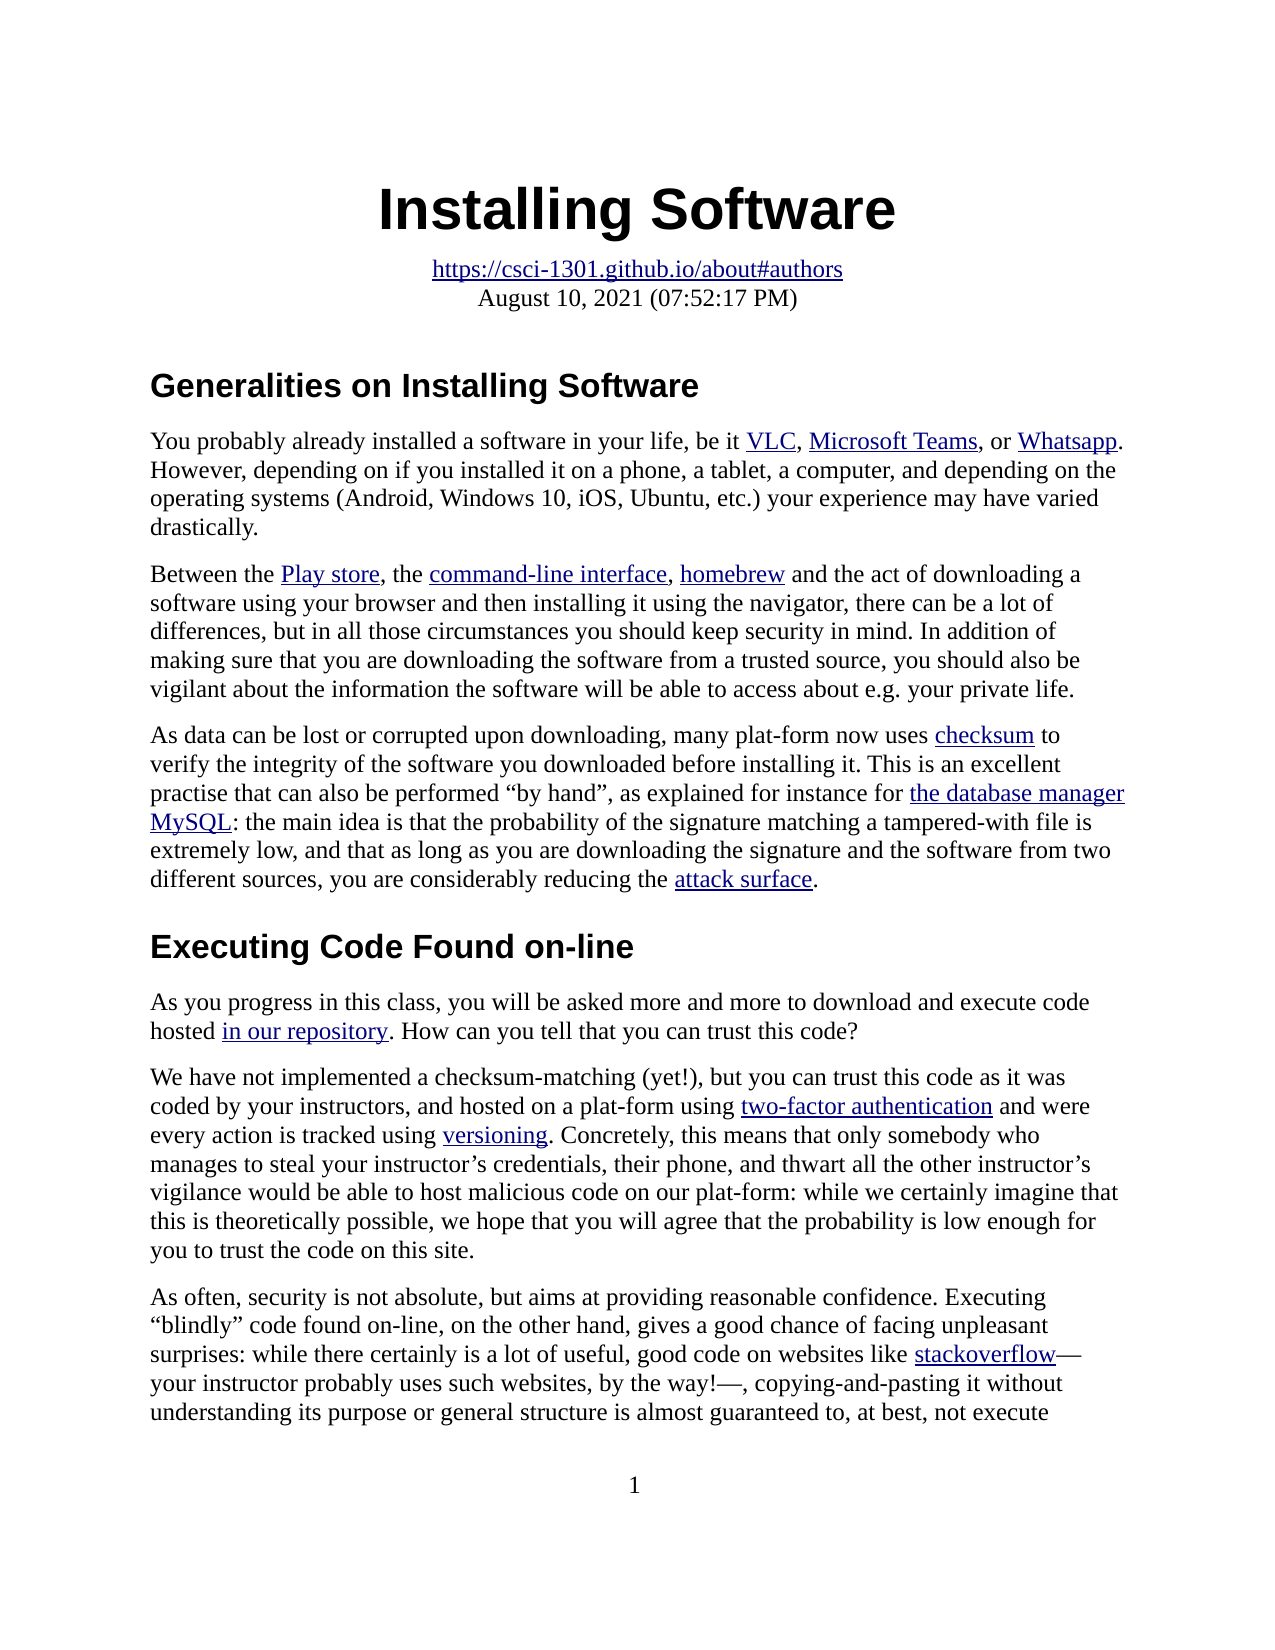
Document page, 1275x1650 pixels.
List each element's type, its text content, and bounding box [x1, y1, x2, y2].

text August 10, 2021 (07:52:17 PM) [150, 283, 1125, 312]
text As you progress in this class, you will be asked more and more to download and execute code hosted in our repository. How can you tell that you can trust this code? [150, 987, 1125, 1044]
text Between the Play store, the command-line interface, homebrew and the act of downloading a software using your browser and then installing it using the navigator, there can be a lot of differences, but in all those circumstances you should keep security in mind. In addition of making sure that you are downloading the software from a trusted source, you should also be vigilant about the information the software will be able to access about e.g. your private life. [150, 559, 1125, 703]
text You probably already installed a software in your life, be it VLC, Microsoft Teams, or Whatsapp. However, depending on if you installed it on a phone, a tablet, a computer, and depending on the operating systems (Android, Windows 10, iOS, Ubuntu, etc.) your experience may have varied drastically. [150, 426, 1125, 541]
subtitle Generalities on Installing Software [150, 366, 1125, 404]
title Installing Software [150, 175, 1125, 242]
text As data can be lost or corrupted upon downloading, many plat-form now uses checksum to verify the integrity of the software you downloaded before installing it. This is an excellent practise that can also be performed “by hand”, as explained for instance for the database manager MySQL: the main idea is that the probability of the signature matching a tampered-with file is extremely low, and that as long as you are downloading the signature and the software from two different sources, you are considerably reducing the attack surface. [150, 721, 1125, 893]
text We have not implemented a checksum-matching (yet!), but you can trust this code as it was coded by your instructors, and hosted on a plat-form using two-factor authentication and were every action is tracked using versioning. Concretely, this means that only somebody who manages to steal your instructor’s credentials, their phone, and thwart all the other instructor’s vigilance would be able to host malicious code on our plat-form: while we certainly imagine that this is theoretically possible, we hope that you will agree that the probability is low enough for you to trust the code on this site. [150, 1062, 1125, 1264]
text https://csci-1301.github.io/about#authors [150, 254, 1125, 283]
subtitle Executing Code Found on-line [150, 927, 1125, 966]
text As often, security is not absolute, but aims at providing reasonable confidence. Executing “blindly” code found on-line, on the other hand, gives a good chance of facing unpleasant surprises: while there certainly is a lot of useful, good code on websites like stackoverflow—your instructor probably uses such websites, by the way!—, copying-and-pasting it without understanding its purpose or general structure is almost guaranteed to, at best, not execute [150, 1282, 1125, 1425]
